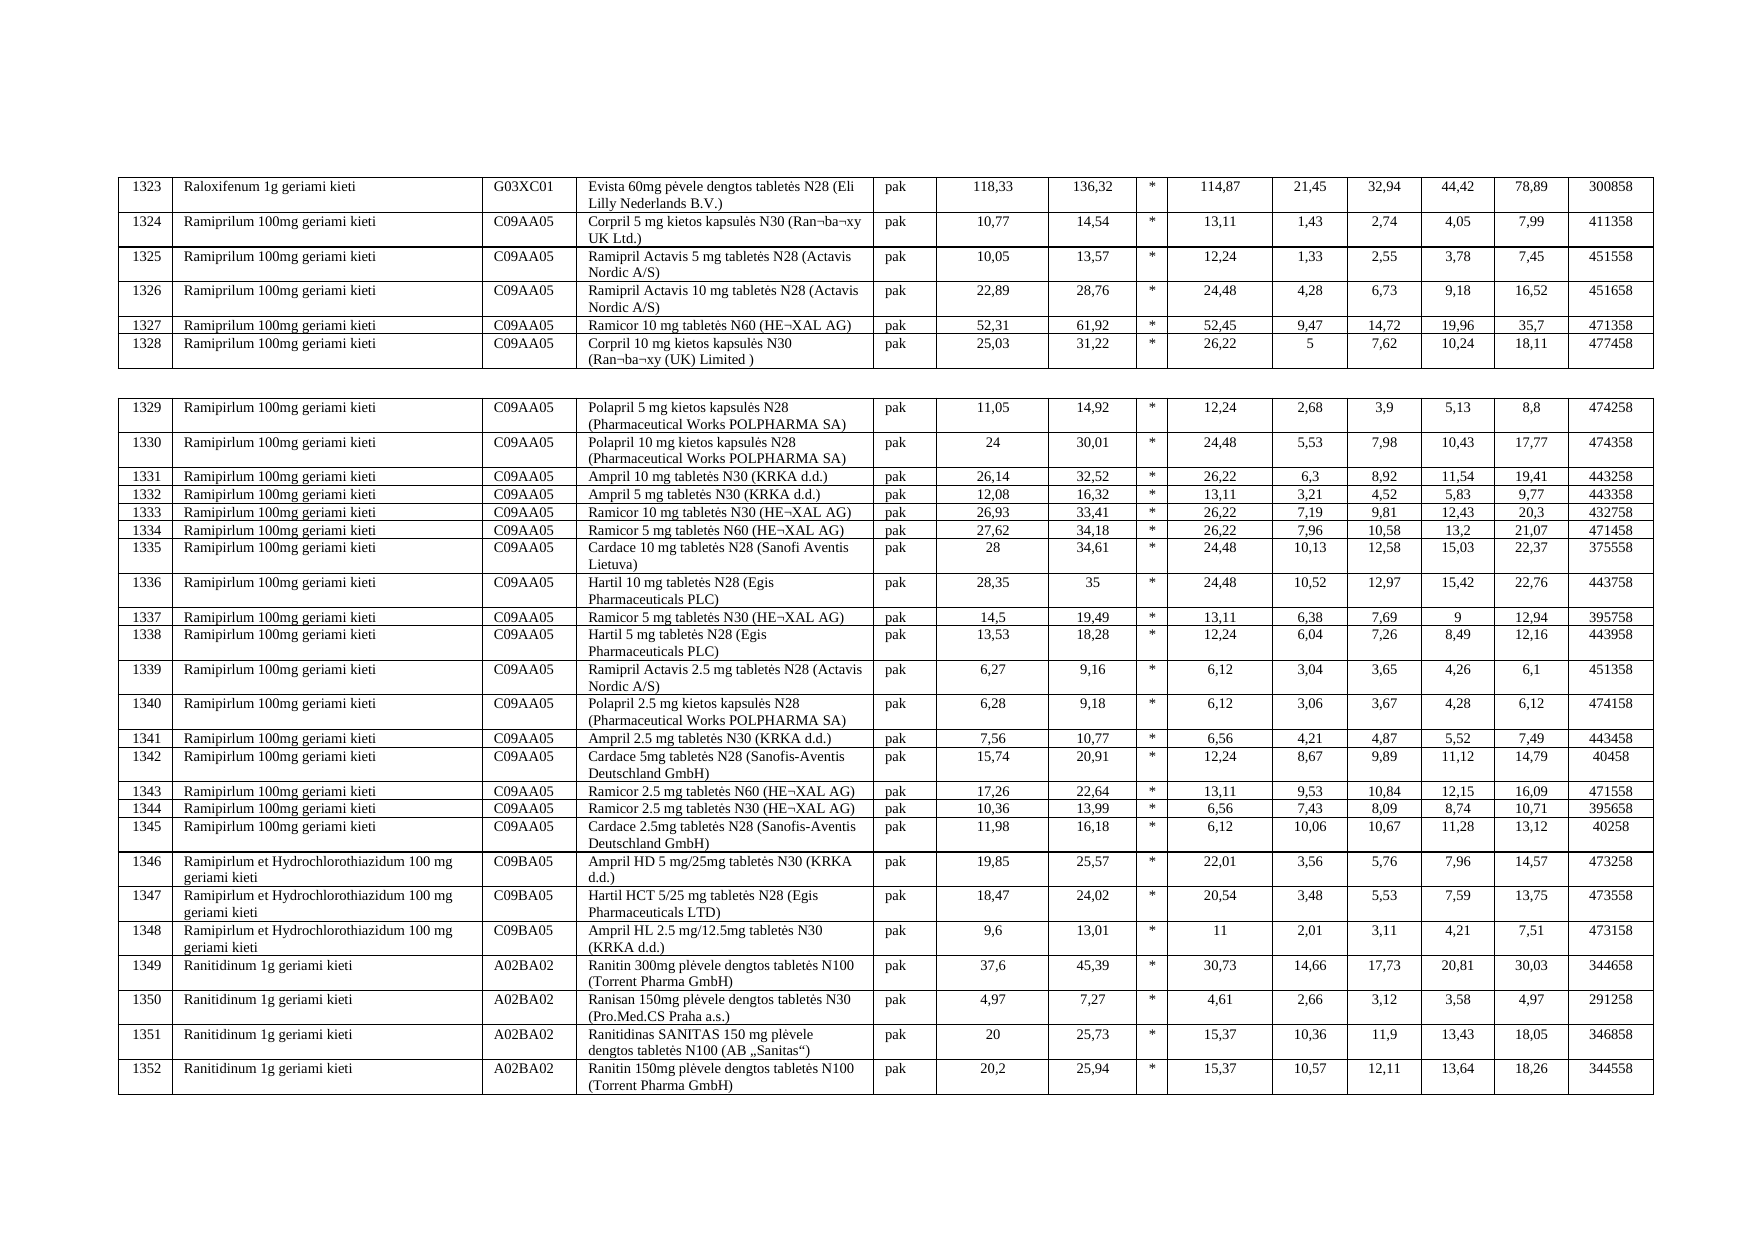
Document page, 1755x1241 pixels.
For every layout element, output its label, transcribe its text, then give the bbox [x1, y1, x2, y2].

table_cell Hartil HCT 5/25 mg tabletės N28 (Egis Pharmaceuticals LTD) [577, 887, 873, 921]
table_cell * [1137, 282, 1167, 316]
table_cell 11,12 [1422, 748, 1494, 781]
table_cell 471358 [1569, 317, 1653, 333]
table_cell 78,89 [1495, 178, 1568, 212]
table_cell Cardace 2.5mg tabletės N28 (Sanofis-Aventis Deutschland GmbH) [577, 818, 873, 851]
table_cell 3,48 [1273, 887, 1347, 921]
table_cell 8,92 [1348, 468, 1421, 485]
table_cell 6,56 [1168, 800, 1272, 817]
table_cell 9,18 [1422, 282, 1494, 316]
table_cell pak [874, 695, 936, 729]
table_cell 18,47 [937, 887, 1048, 921]
table_cell 12,43 [1422, 504, 1494, 520]
table_cell 32,94 [1348, 178, 1421, 212]
table_cell Ramipirlum 100mg geriami kieti [173, 818, 482, 851]
table_cell 474158 [1569, 695, 1653, 729]
table_cell 443258 [1569, 468, 1653, 485]
table_cell 474358 [1569, 433, 1653, 467]
table_cell 22,64 [1049, 782, 1136, 799]
table_cell * [1137, 521, 1167, 538]
table_cell Ramipirlum 100mg geriami kieti [173, 608, 482, 625]
table_cell pak [874, 334, 936, 368]
table_cell 33,41 [1049, 504, 1136, 520]
table_cell 24,02 [1049, 887, 1136, 921]
table_cell pak [874, 608, 936, 625]
table_cell 14,79 [1495, 748, 1568, 781]
table_cell Ranitin 300mg plėvele dengtos tabletės N100 (Torrent Pharma GmbH) [577, 956, 873, 990]
table_cell 52,45 [1168, 317, 1272, 333]
table_cell 1339 [119, 661, 172, 694]
table_cell 16,09 [1495, 782, 1568, 799]
table_cell pak [874, 574, 936, 607]
table_cell 20,54 [1168, 887, 1272, 921]
table_cell C09AA05 [483, 317, 576, 333]
table_cell 32,52 [1049, 468, 1136, 485]
table_cell 5,52 [1422, 730, 1494, 747]
table_cell Ranitidinum 1g geriami kieti [173, 1025, 482, 1059]
table_cell 28,35 [937, 574, 1048, 607]
table_cell pak [874, 661, 936, 694]
table_cell 14,66 [1273, 956, 1347, 990]
table_cell * [1137, 661, 1167, 694]
table_cell * [1137, 956, 1167, 990]
table_cell 13,75 [1495, 887, 1568, 921]
table_header 8,8 [1495, 399, 1568, 432]
table_cell 7,51 [1495, 922, 1568, 955]
table_cell 6,73 [1348, 282, 1421, 316]
table_cell 25,57 [1049, 853, 1136, 886]
table_cell 432758 [1569, 504, 1653, 520]
table_cell 26,22 [1168, 521, 1272, 538]
table_cell 13,53 [937, 626, 1048, 660]
table_cell 1342 [119, 748, 172, 781]
table_cell 15,03 [1422, 539, 1494, 573]
table_cell 24,48 [1168, 574, 1272, 607]
table_header 14,92 [1049, 399, 1136, 432]
table_cell 9,16 [1049, 661, 1136, 694]
table_cell 7,19 [1273, 504, 1347, 520]
table_cell 3,67 [1348, 695, 1421, 729]
table_cell Cardace 5mg tabletės N28 (Sanofis-Aventis Deutschland GmbH) [577, 748, 873, 781]
table_cell 13,11 [1168, 782, 1272, 799]
table_cell pak [874, 887, 936, 921]
table_cell 52,31 [937, 317, 1048, 333]
table_cell Hartil 10 mg tabletės N28 (Egis Pharmaceuticals PLC) [577, 574, 873, 607]
table_cell Ramipirlum 100mg geriami kieti [173, 574, 482, 607]
table_cell Ramipirlum 100mg geriami kieti [173, 539, 482, 573]
table_cell * [1137, 626, 1167, 660]
table_cell 30,01 [1049, 433, 1136, 467]
table_cell 395658 [1569, 800, 1653, 817]
table_cell C09AA05 [483, 433, 576, 467]
table_cell 12,24 [1168, 626, 1272, 660]
table_cell * [1137, 730, 1167, 747]
table_cell A02BA02 [483, 956, 576, 990]
table_cell 1347 [119, 887, 172, 921]
table_cell 20,2 [937, 1060, 1048, 1093]
table_cell 1335 [119, 539, 172, 573]
table_cell Ramipirlum et Hydrochlorothiazidum 100 mg geriami kieti [173, 853, 482, 886]
table_header pak [874, 399, 936, 432]
table_cell 3,12 [1348, 991, 1421, 1024]
table_cell C09AA05 [483, 574, 576, 607]
table_cell pak [874, 282, 936, 316]
table_cell 344558 [1569, 1060, 1653, 1093]
table_cell 11,98 [937, 818, 1048, 851]
table_cell 7,98 [1348, 433, 1421, 467]
table_cell 10,05 [937, 248, 1048, 281]
table_cell 6,12 [1168, 661, 1272, 694]
table_cell Ramipirlum 100mg geriami kieti [173, 730, 482, 747]
table_cell 8,09 [1348, 800, 1421, 817]
table_cell 1345 [119, 818, 172, 851]
table_cell Corpril 10 mg kietos kapsulės N30 (Ran¬ba¬xy (UK) Limited ) [577, 334, 873, 368]
table_cell 35 [1049, 574, 1136, 607]
table_cell 13,43 [1422, 1025, 1494, 1059]
table_cell 443758 [1569, 574, 1653, 607]
table_cell 18,11 [1495, 334, 1568, 368]
table_cell Ramiprilum 100mg geriami kieti [173, 282, 482, 316]
table_cell A02BA02 [483, 1025, 576, 1059]
table_cell 26,22 [1168, 468, 1272, 485]
table_cell 3,21 [1273, 486, 1347, 502]
table_cell C09AA05 [483, 521, 576, 538]
table_cell 4,52 [1348, 486, 1421, 502]
table_cell 13,57 [1049, 248, 1136, 281]
table_cell 27,62 [937, 521, 1048, 538]
table_cell 7,69 [1348, 608, 1421, 625]
table_header 1329 [119, 399, 172, 432]
table_cell 1330 [119, 433, 172, 467]
table_cell 2,74 [1348, 213, 1421, 246]
table_cell 2,66 [1273, 991, 1347, 1024]
table_cell pak [874, 486, 936, 502]
table_header 2,68 [1273, 399, 1347, 432]
table_cell C09AA05 [483, 334, 576, 368]
table_cell 10,43 [1422, 433, 1494, 467]
table_cell 10,71 [1495, 800, 1568, 817]
table_cell 6,27 [937, 661, 1048, 694]
table_cell 9,81 [1348, 504, 1421, 520]
table_header Ramipirlum 100mg geriami kieti [173, 399, 482, 432]
table_cell Ramicor 10 mg tabletės N30 (HE¬XAL AG) [577, 504, 873, 520]
table_cell 10,06 [1273, 818, 1347, 851]
table_cell 12,94 [1495, 608, 1568, 625]
table_cell 10,52 [1273, 574, 1347, 607]
table_header 474258 [1569, 399, 1653, 432]
table_cell Ramicor 10 mg tabletės N60 (HE¬XAL AG) [577, 317, 873, 333]
table_cell 15,42 [1422, 574, 1494, 607]
table_cell * [1137, 608, 1167, 625]
table_cell 34,18 [1049, 521, 1136, 538]
table_cell pak [874, 433, 936, 467]
table_cell 20 [937, 1025, 1048, 1059]
table_cell 21,07 [1495, 521, 1568, 538]
table_cell Ramipirlum et Hydrochlorothiazidum 100 mg geriami kieti [173, 887, 482, 921]
table_cell A02BA02 [483, 1060, 576, 1093]
table_cell 22,76 [1495, 574, 1568, 607]
table_cell 1328 [119, 334, 172, 368]
table_cell C09BA05 [483, 922, 576, 955]
table_cell pak [874, 213, 936, 246]
table_cell 7,96 [1422, 853, 1494, 886]
table_cell 6,04 [1273, 626, 1347, 660]
table_cell 6,1 [1495, 661, 1568, 694]
table_cell * [1137, 574, 1167, 607]
table_cell * [1137, 213, 1167, 246]
table_cell 10,67 [1348, 818, 1421, 851]
table_cell 7,62 [1348, 334, 1421, 368]
table_cell 2,01 [1273, 922, 1347, 955]
table_cell Ranitidinum 1g geriami kieti [173, 1060, 482, 1093]
table_cell 19,41 [1495, 468, 1568, 485]
table_cell * [1137, 748, 1167, 781]
table_cell * [1137, 1025, 1167, 1059]
table_cell C09AA05 [483, 504, 576, 520]
table_cell 15,74 [937, 748, 1048, 781]
table_cell 12,08 [937, 486, 1048, 502]
table_cell 13,11 [1168, 213, 1272, 246]
table_cell 10,36 [1273, 1025, 1347, 1059]
table_cell pak [874, 504, 936, 520]
table_cell 471458 [1569, 521, 1653, 538]
table_cell 8,67 [1273, 748, 1347, 781]
table_cell 19,85 [937, 853, 1048, 886]
table_cell C09AA05 [483, 608, 576, 625]
table_cell * [1137, 818, 1167, 851]
table_cell 11,28 [1422, 818, 1494, 851]
table_cell 24 [937, 433, 1048, 467]
table_cell C09AA05 [483, 782, 576, 799]
table_cell 24,48 [1168, 282, 1272, 316]
table_cell 7,45 [1495, 248, 1568, 281]
table_cell 20,81 [1422, 956, 1494, 990]
table_cell C09AA05 [483, 661, 576, 694]
table_cell 11,9 [1348, 1025, 1421, 1059]
table_cell pak [874, 748, 936, 781]
table_cell 473558 [1569, 887, 1653, 921]
table_cell pak [874, 922, 936, 955]
table_cell C09AA05 [483, 539, 576, 573]
table_cell 4,28 [1273, 282, 1347, 316]
table_cell 13,12 [1495, 818, 1568, 851]
table_cell pak [874, 1060, 936, 1093]
table_cell 1,33 [1273, 248, 1347, 281]
table_cell 7,27 [1049, 991, 1136, 1024]
table_cell 4,05 [1422, 213, 1494, 246]
table_cell 10,24 [1422, 334, 1494, 368]
table_cell 13,01 [1049, 922, 1136, 955]
table_cell * [1137, 334, 1167, 368]
table_cell Ramipirlum 100mg geriami kieti [173, 626, 482, 660]
table_cell 375558 [1569, 539, 1653, 573]
table_cell 473158 [1569, 922, 1653, 955]
table_cell 1349 [119, 956, 172, 990]
table_cell Ampril HL 2.5 mg/12.5mg tabletės N30 (KRKA d.d.) [577, 922, 873, 955]
table_cell 1346 [119, 853, 172, 886]
table_cell 1338 [119, 626, 172, 660]
table_cell pak [874, 800, 936, 817]
table_cell 6,12 [1168, 818, 1272, 851]
table_cell 28,76 [1049, 282, 1136, 316]
table_cell 4,26 [1422, 661, 1494, 694]
table_cell 61,92 [1049, 317, 1136, 333]
table_cell Polapril 10 mg kietos kapsulės N28 (Pharmaceutical Works POLPHARMA SA) [577, 433, 873, 467]
table_cell 4,97 [1495, 991, 1568, 1024]
table_cell 300858 [1569, 178, 1653, 212]
table_cell 25,73 [1049, 1025, 1136, 1059]
table_cell 12,15 [1422, 782, 1494, 799]
table_cell pak [874, 730, 936, 747]
table_cell 10,36 [937, 800, 1048, 817]
table_cell 12,24 [1168, 748, 1272, 781]
table_cell C09BA05 [483, 853, 576, 886]
table_cell 28 [937, 539, 1048, 573]
table_cell 5,53 [1273, 433, 1347, 467]
table_cell 4,97 [937, 991, 1048, 1024]
table_cell 473258 [1569, 853, 1653, 886]
table_cell * [1137, 991, 1167, 1024]
table_cell 37,6 [937, 956, 1048, 990]
table_cell 451358 [1569, 661, 1653, 694]
table_cell 411358 [1569, 213, 1653, 246]
table_cell Raloxifenum 1g geriami kieti [173, 178, 482, 212]
table_cell * [1137, 504, 1167, 520]
table_cell * [1137, 317, 1167, 333]
table_cell 10,57 [1273, 1060, 1347, 1093]
table_cell 3,78 [1422, 248, 1494, 281]
table_cell 9 [1422, 608, 1494, 625]
table_cell pak [874, 539, 936, 573]
table_cell 4,21 [1273, 730, 1347, 747]
table_cell 16,18 [1049, 818, 1136, 851]
table_cell 1326 [119, 282, 172, 316]
table_cell Evista 60mg pėvele dengtos tabletės N28 (Eli Lilly Nederlands B.V.) [577, 178, 873, 212]
table_cell 114,87 [1168, 178, 1272, 212]
table_cell C09AA05 [483, 800, 576, 817]
table_cell 10,13 [1273, 539, 1347, 573]
table_cell Ramipirlum 100mg geriami kieti [173, 661, 482, 694]
table_cell pak [874, 178, 936, 212]
table_cell Corpril 5 mg kietos kapsulės N30 (Ran¬ba¬xy UK Ltd.) [577, 213, 873, 246]
table_header C09AA05 [483, 399, 576, 432]
table_cell 44,42 [1422, 178, 1494, 212]
table_cell 477458 [1569, 334, 1653, 368]
table_cell 5,76 [1348, 853, 1421, 886]
table_cell 13,99 [1049, 800, 1136, 817]
table_cell 16,52 [1495, 282, 1568, 316]
table_cell 4,87 [1348, 730, 1421, 747]
table_cell 30,73 [1168, 956, 1272, 990]
table_cell 7,96 [1273, 521, 1347, 538]
table_cell 7,56 [937, 730, 1048, 747]
table_cell Ramicor 5 mg tabletės N60 (HE¬XAL AG) [577, 521, 873, 538]
table_cell 18,26 [1495, 1060, 1568, 1093]
table_cell 7,59 [1422, 887, 1494, 921]
table_cell 13,64 [1422, 1060, 1494, 1093]
table_header 5,13 [1422, 399, 1494, 432]
table_cell 443458 [1569, 730, 1653, 747]
table_cell * [1137, 782, 1167, 799]
table_cell 12,11 [1348, 1060, 1421, 1093]
table_cell 13,11 [1168, 608, 1272, 625]
table_header Polapril 5 mg kietos kapsulės N28 (Pharmaceutical Works POLPHARMA SA) [577, 399, 873, 432]
table_cell 25,94 [1049, 1060, 1136, 1093]
table_cell 291258 [1569, 991, 1653, 1024]
table_cell G03XC01 [483, 178, 576, 212]
table_cell * [1137, 248, 1167, 281]
table_cell pak [874, 1025, 936, 1059]
table_cell Ranitin 150mg plėvele dengtos tabletės N100 (Torrent Pharma GmbH) [577, 1060, 873, 1093]
table_cell Ranitidinum 1g geriami kieti [173, 991, 482, 1024]
table_cell 9,89 [1348, 748, 1421, 781]
table_cell 19,96 [1422, 317, 1494, 333]
table_cell 13,2 [1422, 521, 1494, 538]
table_cell 118,33 [937, 178, 1048, 212]
table_cell pak [874, 248, 936, 281]
table_cell 443958 [1569, 626, 1653, 660]
table_cell 17,73 [1348, 956, 1421, 990]
table_cell 1333 [119, 504, 172, 520]
table_cell Ramipril Actavis 10 mg tabletės N28 (Actavis Nordic A/S) [577, 282, 873, 316]
table_cell C09AA05 [483, 626, 576, 660]
table_cell * [1137, 695, 1167, 729]
table_cell * [1137, 922, 1167, 955]
table_cell 22,89 [937, 282, 1048, 316]
table_cell 7,26 [1348, 626, 1421, 660]
table_cell 13,11 [1168, 486, 1272, 502]
table_cell 1348 [119, 922, 172, 955]
table_cell 24,48 [1168, 539, 1272, 573]
table_cell Ampril 10 mg tabletės N30 (KRKA d.d.) [577, 468, 873, 485]
table_cell 3,06 [1273, 695, 1347, 729]
table_cell * [1137, 486, 1167, 502]
table_cell Ramiprilum 100mg geriami kieti [173, 248, 482, 281]
table_cell Ramipirlum 100mg geriami kieti [173, 695, 482, 729]
table_cell pak [874, 626, 936, 660]
table_cell pak [874, 468, 936, 485]
table_cell 17,77 [1495, 433, 1568, 467]
table_cell 21,45 [1273, 178, 1347, 212]
table_cell 1325 [119, 248, 172, 281]
table_cell Ramipirlum 100mg geriami kieti [173, 748, 482, 781]
table_cell 7,43 [1273, 800, 1347, 817]
table_cell 40258 [1569, 818, 1653, 851]
table_cell C09BA05 [483, 887, 576, 921]
table_cell 1341 [119, 730, 172, 747]
table_cell 6,3 [1273, 468, 1347, 485]
table_cell 7,49 [1495, 730, 1568, 747]
table_cell 25,03 [937, 334, 1048, 368]
table_cell 1323 [119, 178, 172, 212]
table_cell 40458 [1569, 748, 1653, 781]
table_cell * [1137, 433, 1167, 467]
table_cell C09AA05 [483, 730, 576, 747]
table_cell 9,47 [1273, 317, 1347, 333]
table_cell 1350 [119, 991, 172, 1024]
table_cell 3,58 [1422, 991, 1494, 1024]
table_cell 1340 [119, 695, 172, 729]
table_cell 12,24 [1168, 248, 1272, 281]
table_cell 3,11 [1348, 922, 1421, 955]
table_cell Polapril 2.5 mg kietos kapsulės N28 (Pharmaceutical Works POLPHARMA SA) [577, 695, 873, 729]
table_cell 14,5 [937, 608, 1048, 625]
table_cell 1336 [119, 574, 172, 607]
table_cell Ramipirlum 100mg geriami kieti [173, 486, 482, 502]
table_cell 1324 [119, 213, 172, 246]
table_cell 2,55 [1348, 248, 1421, 281]
table_cell 9,18 [1049, 695, 1136, 729]
table_cell 16,32 [1049, 486, 1136, 502]
table_cell * [1137, 468, 1167, 485]
table_cell 4,28 [1422, 695, 1494, 729]
table_cell Cardace 10 mg tabletės N28 (Sanofi Aventis Lietuva) [577, 539, 873, 573]
table_cell pak [874, 521, 936, 538]
table_cell 26,22 [1168, 334, 1272, 368]
table_cell Ramipirlum 100mg geriami kieti [173, 468, 482, 485]
table_cell Ranitidinum 1g geriami kieti [173, 956, 482, 990]
table_cell C09AA05 [483, 468, 576, 485]
table_cell C09AA05 [483, 748, 576, 781]
table_cell Ramipirlum et Hydrochlorothiazidum 100 mg geriami kieti [173, 922, 482, 955]
table_cell * [1137, 539, 1167, 573]
table_cell 15,37 [1168, 1060, 1272, 1093]
table_cell 10,77 [937, 213, 1048, 246]
table_cell C09AA05 [483, 248, 576, 281]
table_cell 344658 [1569, 956, 1653, 990]
table_cell 1337 [119, 608, 172, 625]
table_cell 6,56 [1168, 730, 1272, 747]
table_cell 14,72 [1348, 317, 1421, 333]
table_cell 8,74 [1422, 800, 1494, 817]
table_cell 4,61 [1168, 991, 1272, 1024]
table_cell 17,26 [937, 782, 1048, 799]
table_cell Ramicor 2.5 mg tabletės N30 (HE¬XAL AG) [577, 800, 873, 817]
table_cell 26,14 [937, 468, 1048, 485]
table_cell 11,54 [1422, 468, 1494, 485]
table_cell 6,38 [1273, 608, 1347, 625]
table_cell 1334 [119, 521, 172, 538]
table_cell 18,05 [1495, 1025, 1568, 1059]
table_cell 6,12 [1168, 695, 1272, 729]
table_cell 20,91 [1049, 748, 1136, 781]
table_cell 14,54 [1049, 213, 1136, 246]
table_header 12,24 [1168, 399, 1272, 432]
table_cell Ampril 5 mg tabletės N30 (KRKA d.d.) [577, 486, 873, 502]
table_cell C09AA05 [483, 818, 576, 851]
table_cell 22,01 [1168, 853, 1272, 886]
table_cell 5,53 [1348, 887, 1421, 921]
table_cell 6,28 [937, 695, 1048, 729]
table_cell 4,21 [1422, 922, 1494, 955]
table_cell Ramipril Actavis 2.5 mg tabletės N28 (Actavis Nordic A/S) [577, 661, 873, 694]
table_cell 9,6 [937, 922, 1048, 955]
table_cell Ampril HD 5 mg/25mg tabletės N30 (KRKA d.d.) [577, 853, 873, 886]
table_cell pak [874, 991, 936, 1024]
table_cell 9,53 [1273, 782, 1347, 799]
table_cell 3,04 [1273, 661, 1347, 694]
table_cell 19,49 [1049, 608, 1136, 625]
table_header 3,9 [1348, 399, 1421, 432]
table_cell pak [874, 956, 936, 990]
table_cell 10,58 [1348, 521, 1421, 538]
table_cell 12,97 [1348, 574, 1421, 607]
table_cell 18,28 [1049, 626, 1136, 660]
table_cell 136,32 [1049, 178, 1136, 212]
table_cell Ramiprilum 100mg geriami kieti [173, 317, 482, 333]
table_cell C09AA05 [483, 486, 576, 502]
table_cell 7,99 [1495, 213, 1568, 246]
table_cell 1327 [119, 317, 172, 333]
table_cell 15,37 [1168, 1025, 1272, 1059]
table_cell 26,93 [937, 504, 1048, 520]
table_cell Ramipril Actavis 5 mg tabletės N28 (Actavis Nordic A/S) [577, 248, 873, 281]
table_cell 45,39 [1049, 956, 1136, 990]
table_cell 26,22 [1168, 504, 1272, 520]
table_cell 12,58 [1348, 539, 1421, 573]
table_cell * [1137, 887, 1167, 921]
table_cell 1,43 [1273, 213, 1347, 246]
table_cell 346858 [1569, 1025, 1653, 1059]
table_cell * [1137, 800, 1167, 817]
table_cell Ramipirlum 100mg geriami kieti [173, 521, 482, 538]
table_cell Ramipirlum 100mg geriami kieti [173, 800, 482, 817]
table_cell Ramicor 5 mg tabletės N30 (HE¬XAL AG) [577, 608, 873, 625]
table_header 11,05 [937, 399, 1048, 432]
table_cell 14,57 [1495, 853, 1568, 886]
table_cell 31,22 [1049, 334, 1136, 368]
table_cell 1344 [119, 800, 172, 817]
table_cell 3,56 [1273, 853, 1347, 886]
table_cell 6,12 [1495, 695, 1568, 729]
table_cell Ramipirlum 100mg geriami kieti [173, 782, 482, 799]
table_cell 5 [1273, 334, 1347, 368]
table_cell Ramiprilum 100mg geriami kieti [173, 213, 482, 246]
table_cell 30,03 [1495, 956, 1568, 990]
table_cell C09AA05 [483, 213, 576, 246]
table_cell 471558 [1569, 782, 1653, 799]
table_cell 1331 [119, 468, 172, 485]
table_cell Ramiprilum 100mg geriami kieti [173, 334, 482, 368]
table_cell 20,3 [1495, 504, 1568, 520]
table_cell pak [874, 853, 936, 886]
table_cell 1343 [119, 782, 172, 799]
table_cell Ranisan 150mg plėvele dengtos tabletės N30 (Pro.Med.CS Praha a.s.) [577, 991, 873, 1024]
table_cell Ramipirlum 100mg geriami kieti [173, 504, 482, 520]
table_cell 1352 [119, 1060, 172, 1093]
table_cell C09AA05 [483, 282, 576, 316]
table_cell * [1137, 178, 1167, 212]
table_cell 451658 [1569, 282, 1653, 316]
table_cell A02BA02 [483, 991, 576, 1024]
table_cell 395758 [1569, 608, 1653, 625]
table_cell Ranitidinas SANITAS 150 mg plėvele dengtos tabletės N100 (AB „Sanitas“) [577, 1025, 873, 1059]
table_cell Ramipirlum 100mg geriami kieti [173, 433, 482, 467]
table_cell 35,7 [1495, 317, 1568, 333]
table_cell 12,16 [1495, 626, 1568, 660]
table_cell 10,84 [1348, 782, 1421, 799]
table_cell 1351 [119, 1025, 172, 1059]
table_cell 451558 [1569, 248, 1653, 281]
table_cell 10,77 [1049, 730, 1136, 747]
table_header * [1137, 399, 1167, 432]
table_cell pak [874, 317, 936, 333]
table_cell Ampril 2.5 mg tabletės N30 (KRKA d.d.) [577, 730, 873, 747]
table_cell 24,48 [1168, 433, 1272, 467]
table_cell pak [874, 782, 936, 799]
table_cell * [1137, 853, 1167, 886]
table_cell 5,83 [1422, 486, 1494, 502]
table_cell C09AA05 [483, 695, 576, 729]
table_cell 1332 [119, 486, 172, 502]
table_cell Hartil 5 mg tabletės N28 (Egis Pharmaceuticals PLC) [577, 626, 873, 660]
table_cell 8,49 [1422, 626, 1494, 660]
table_cell 443358 [1569, 486, 1653, 502]
table_cell 22,37 [1495, 539, 1568, 573]
table_cell 9,77 [1495, 486, 1568, 502]
table_cell 3,65 [1348, 661, 1421, 694]
table_cell * [1137, 1060, 1167, 1093]
table_cell Ramicor 2.5 mg tabletės N60 (HE¬XAL AG) [577, 782, 873, 799]
table_cell pak [874, 818, 936, 851]
table_cell 34,61 [1049, 539, 1136, 573]
table_cell 11 [1168, 922, 1272, 955]
